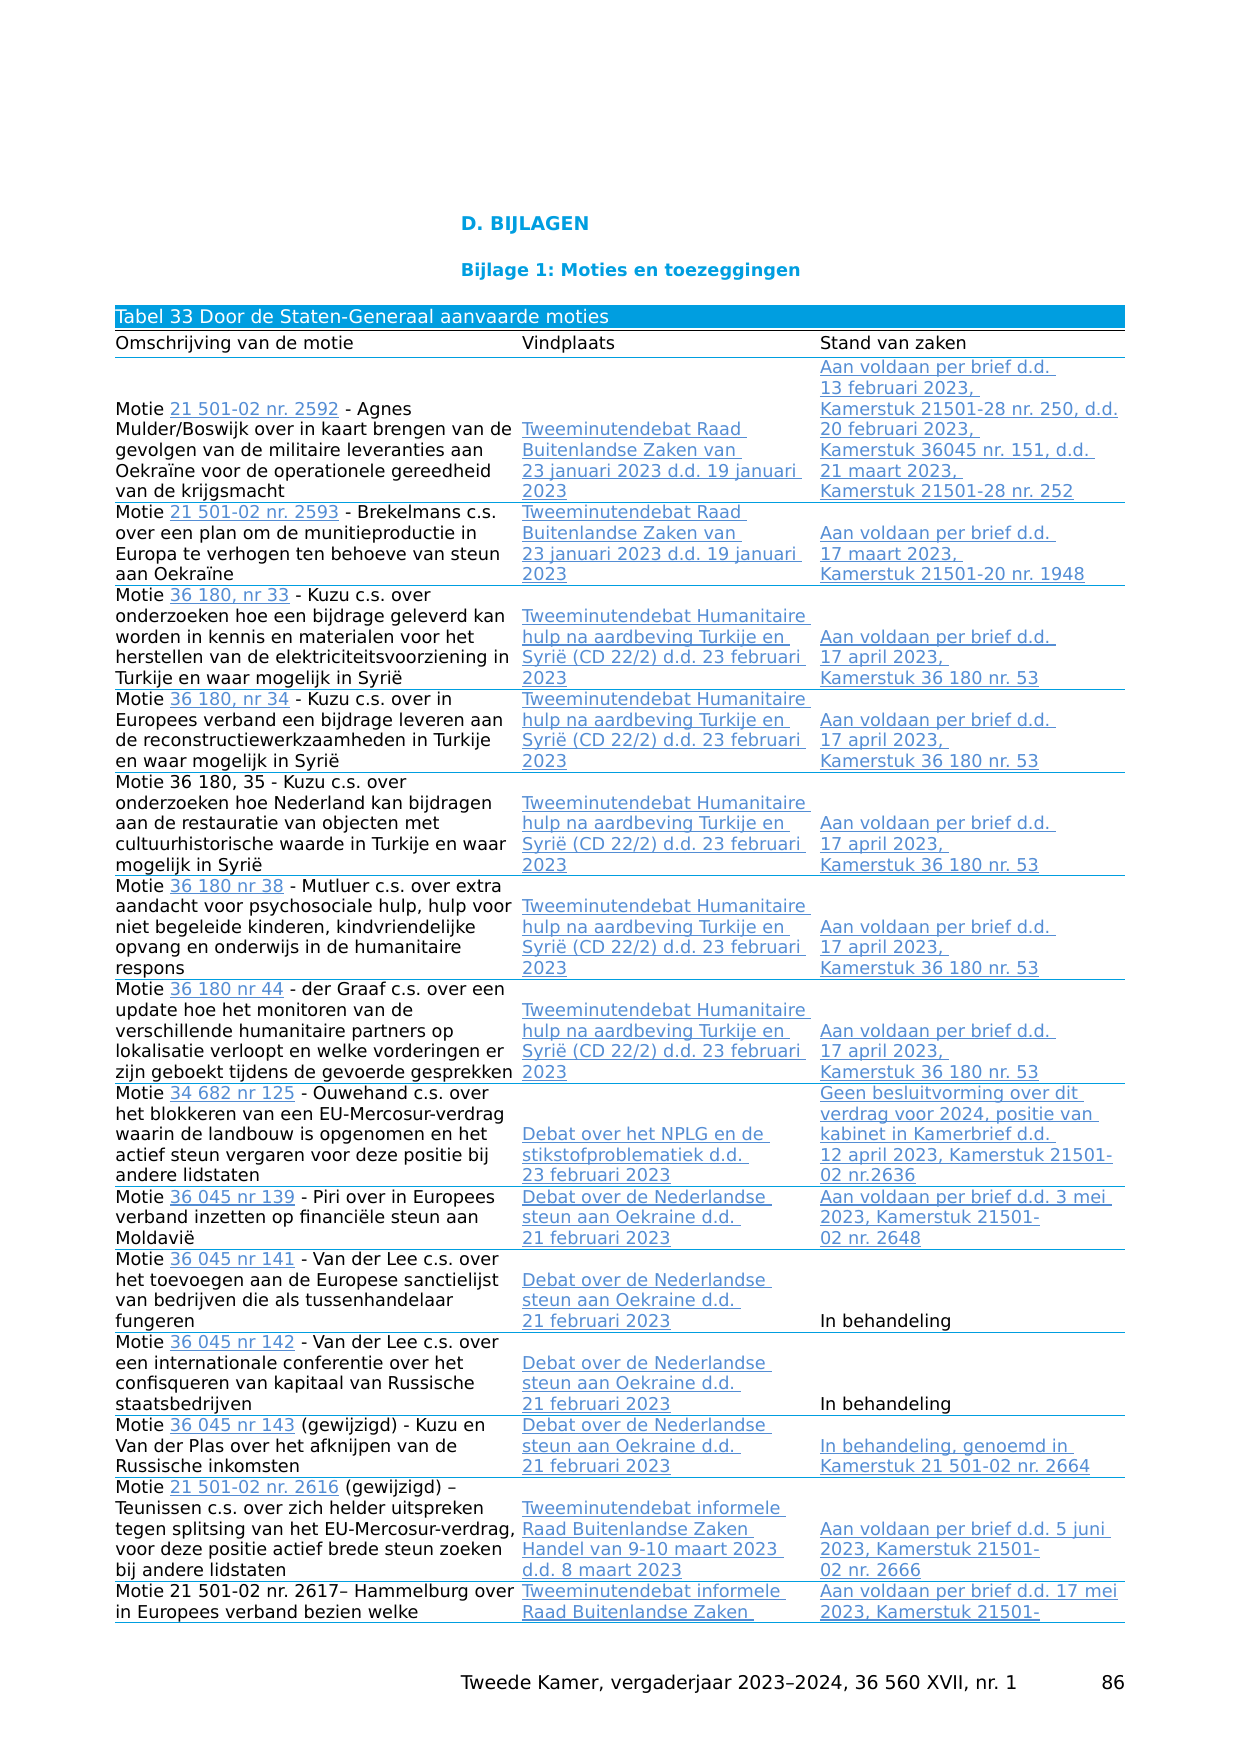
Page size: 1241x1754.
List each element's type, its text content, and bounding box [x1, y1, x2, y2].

table_cell Debat over de Nederlandse steun aan Oekraine d.d. 21 februari 2023 [519, 1250, 817, 1331]
table_cell In behandeling, genoemd in Kamerstuk 21 501-02 nr. 2664 [817, 1416, 1125, 1477]
table_cell Motie 36 045 nr 143 (gewijzigd) - Kuzu en Van der Plas over het afknijpen van de Russische inkomsten [115, 1416, 519, 1477]
table_cell In behandeling [817, 1333, 1125, 1414]
table_cell Motie 36 180, nr 33 - Kuzu c.s. over onderzoeken hoe een bijdrage geleverd kan worden in kennis en materialen voor het herstellen van de elektriciteitsvoorziening in Turkije en waar mogelijk in Syrië [115, 586, 519, 688]
table_cell Aan voldaan per brief d.d. 17 april 2023, Kamerstuk 36 180 nr. 53 [817, 586, 1125, 688]
table_cell Omschrijving van de motie [115, 331, 519, 357]
table_cell Tweeminutendebat Humanitaire hulp na aardbeving Turkije en Syrië (CD 22/2) d.d. 23 februari 2023 [519, 876, 817, 979]
table_cell Aan voldaan per brief d.d. 17 maart 2023, Kamerstuk 21501-20 nr. 1948 [817, 503, 1125, 585]
table_cell Aan voldaan per brief d.d. 17 april 2023, Kamerstuk 36 180 nr. 53 [817, 876, 1125, 979]
table_cell Tweeminutendebat Humanitaire hulp na aardbeving Turkije en Syrië (CD 22/2) d.d. 23 februari 2023 [519, 586, 817, 688]
table_cell Debat over het NPLG en de stikstofproblematiek d.d. 23 februari 2023 [519, 1084, 817, 1186]
table_cell Aan voldaan per brief d.d. 17 april 2023, Kamerstuk 36 180 nr. 53 [817, 690, 1125, 771]
table_cell Motie 36 180, 35 - Kuzu c.s. over onderzoeken hoe Nederland kan bijdragen aan de restauratie van objecten met cultuurhistorische waarde in Turkije en waar mogelijk in Syrië [115, 773, 519, 875]
table_cell Motie 21 501-02 nr. 2617– Hammelburg over in Europees verband bezien welke [115, 1582, 519, 1622]
table_cell Motie 36 180 nr 44 - der Graaf c.s. over een update hoe het monitoren van de verschillende humanitaire partners op lokalisatie verloopt en welke vorderingen er zijn geboekt tijdens de gevoerde gesprekken [115, 980, 519, 1082]
table_cell Motie 36 180 nr 38 - Mutluer c.s. over extra aandacht voor psychosociale hulp, hulp voor niet begeleide kinderen, kindvriendelijke opvang en onderwijs in de humanitaire respons [115, 876, 519, 979]
table_cell Tweeminutendebat Humanitaire hulp na aardbeving Turkije en Syrië (CD 22/2) d.d. 23 februari 2023 [519, 690, 817, 771]
table_cell Motie 36 180, nr 34 - Kuzu c.s. over in Europees verband een bijdrage leveren aan de reconstructiewerkzaamheden in Turkije en waar mogelijk in Syrië [115, 690, 519, 771]
table_cell Motie 21 501-02 nr. 2593 - Brekelmans c.s. over een plan om de munitieproductie in Europa te verhogen ten behoeve van steun aan Oekraïne [115, 503, 519, 585]
table_cell Aan voldaan per brief d.d. 17 april 2023, Kamerstuk 36 180 nr. 53 [817, 980, 1125, 1082]
table_cell Motie 34 682 nr 125 - Ouwehand c.s. over het blokkeren van een EU-Mercosur-verdrag waarin de landbouw is opgenomen en het actief steun vergaren voor deze positie bij andere lidstaten [115, 1084, 519, 1186]
table_cell Debat over de Nederlandse steun aan Oekraine d.d. 21 februari 2023 [519, 1187, 817, 1248]
table_cell Tweeminutendebat Raad Buitenlandse Zaken van 23 januari 2023 d.d. 19 januari 2023 [519, 358, 817, 502]
table_cell Tweeminutendebat Raad Buitenlandse Zaken van 23 januari 2023 d.d. 19 januari 2023 [519, 503, 817, 585]
table_cell Debat over de Nederlandse steun aan Oekraine d.d. 21 februari 2023 [519, 1333, 817, 1414]
table_cell Aan voldaan per brief d.d. 13 februari 2023, Kamerstuk 21501-28 nr. 250, d.d. 20 februari 2023, Kamerstuk 36045 nr. 151, d.d. 21 maart 2023, Kamerstuk 21501-28 nr. 252 [817, 358, 1125, 502]
table_cell Motie 36 045 nr 142 - Van der Lee c.s. over een internationale conferentie over het confisqueren van kapitaal van Russische staatsbedrijven [115, 1333, 519, 1414]
table_cell Motie 36 045 nr 141 - Van der Lee c.s. over het toevoegen aan de Europese sanctielijst van bedrijven die als tussenhandelaar fungeren [115, 1250, 519, 1331]
title Bijlage 1: Moties en toezeggingen [461, 258, 1125, 281]
table_cell Vindplaats [519, 331, 817, 357]
table_cell Aan voldaan per brief d.d. 5 juni 2023, Kamerstuk 21501-02 nr. 2666 [817, 1478, 1125, 1581]
title D. Bijlagen [461, 213, 1125, 235]
table_cell Tweeminutendebat informele Raad Buitenlandse Zaken Handel van 9-10 maart 2023 d.d. 8 maart 2023 [519, 1478, 817, 1581]
table_cell Motie 21 501-02 nr. 2616 (gewijzigd) – Teunissen c.s. over zich helder uitspreken tegen splitsing van het EU-Mercosur-verdrag, voor deze positie actief brede steun zoeken bij andere lidstaten [115, 1478, 519, 1581]
table_cell Debat over de Nederlandse steun aan Oekraine d.d. 21 februari 2023 [519, 1416, 817, 1477]
table_cell Tweeminutendebat Humanitaire hulp na aardbeving Turkije en Syrië (CD 22/2) d.d. 23 februari 2023 [519, 773, 817, 875]
table_cell Tweeminutendebat informele Raad Buitenlandse Zaken [519, 1582, 817, 1622]
table_cell In behandeling [817, 1250, 1125, 1331]
table_cell Aan voldaan per brief d.d. 17 april 2023, Kamerstuk 36 180 nr. 53 [817, 773, 1125, 875]
table_cell Motie 36 045 nr 139 - Piri over in Europees verband inzetten op financiële steun aan Moldavië [115, 1187, 519, 1248]
table_cell Tweeminutendebat Humanitaire hulp na aardbeving Turkije en Syrië (CD 22/2) d.d. 23 februari 2023 [519, 980, 817, 1082]
table_cell Geen besluitvorming over dit verdrag voor 2024, positie van kabinet in Kamerbrief d.d. 12 april 2023, Kamerstuk 21501-02 nr.2636 [817, 1084, 1125, 1186]
table_cell Motie 21 501-02 nr. 2592 - Agnes Mulder/Boswijk over in kaart brengen van de gevolgen van de militaire leveranties aan Oekraïne voor de operationele gereedheid van de krijgsmacht [115, 358, 519, 502]
table_cell Stand van zaken [817, 331, 1125, 357]
table_cell Aan voldaan per brief d.d. 3 mei 2023, Kamerstuk 21501-02 nr. 2648 [817, 1187, 1125, 1248]
table_cell Aan voldaan per brief d.d. 17 mei 2023, Kamerstuk 21501- [817, 1582, 1125, 1622]
